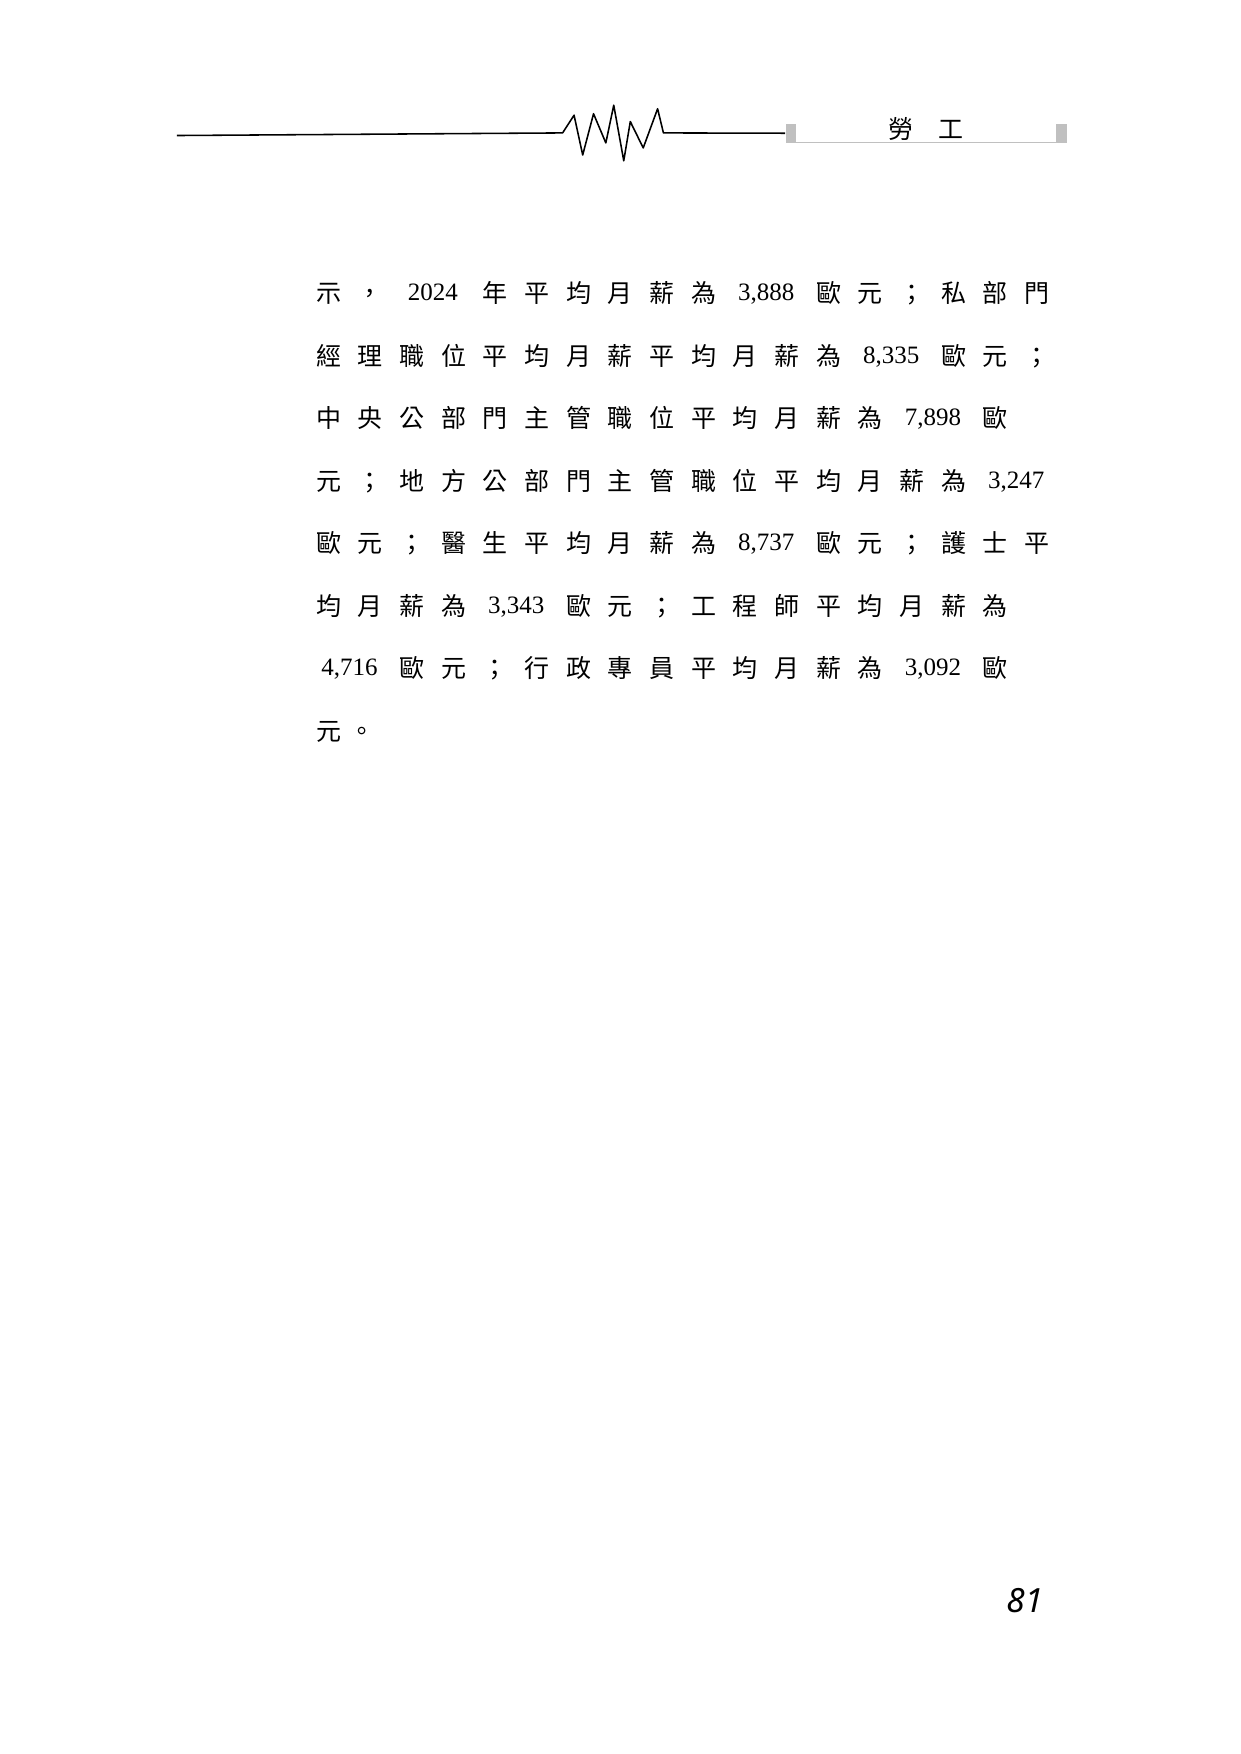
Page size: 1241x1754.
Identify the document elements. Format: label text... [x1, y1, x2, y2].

text 示，2024年平均月薪為3,888歐元；私部門經理職位平均月薪平均月薪為8,335歐元；中央公部門主管職位平均月薪為7,898歐元；地方公部門主管職位平均月薪為3,247歐元；醫生平均月薪為8,737歐元；護士平均月薪為3,343歐元；工程師平均月薪為4,716歐元；行政專員平均月薪為3,092歐元。 [281, 250, 1058, 750]
